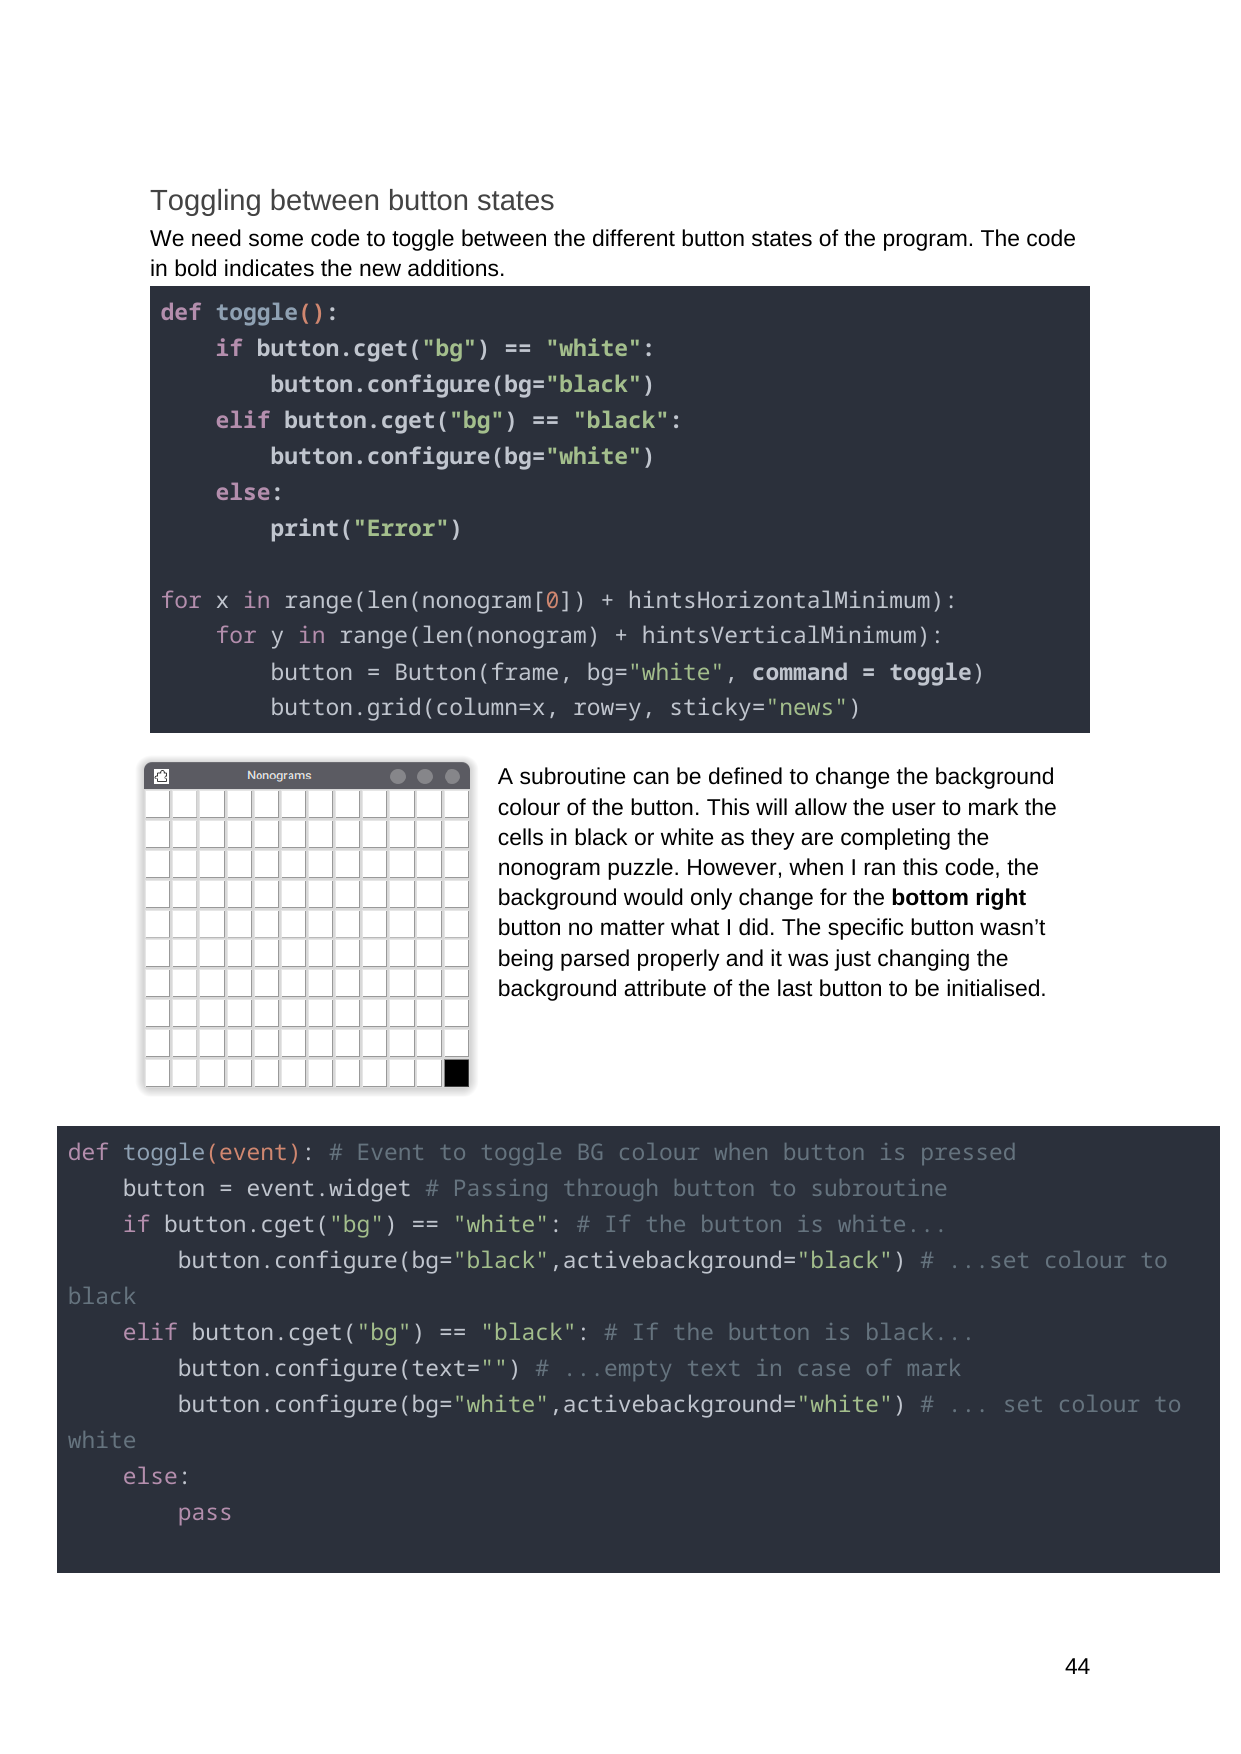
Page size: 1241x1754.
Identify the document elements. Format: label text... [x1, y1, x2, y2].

text We need some code to toggle between the different button states of the program. The code in bold indicates the new additions. [150, 225, 1090, 282]
table_header def toggle(): if button.cget("bg") == "white": button.configure(bg="black") elif button.cget("bg") == "black": button.configure(bg="white") else: print("Error") for x in range(len(nonogram[0]) + hintsHorizontalMinimum): for y in range(len(nonogram) + hintsVerticalMinimum): button = Button(frame, bg="white", command = toggle) button.grid(column=x, row=y, sticky="news") [150, 286, 1090, 733]
text A subroutine can be defined to change the background colour of the button. This will allow the user to mark the cells in black or white as they are completing the nonogram puzzle. However, when I ran this code, the background would only change for the bottom right button no matter what I did. The specific button wasn’t being parsed properly and it was just changing the background attribute of the last button to be initialised. [479, 763, 1090, 1001]
picture [134, 752, 479, 1097]
subtitle Toggling between button states [150, 183, 1090, 217]
table_header def toggle(event): # Event to toggle BG colour when button is pressed button = event.widget # Passing through button to subroutine if button.cget("bg") == "white": # If the button is white... button.configure(bg="black",activebackground="black") # ...set colour to black elif button.cget("bg") == "black": # If the button is black... button.configure(text="") # ...empty text in case of mark button.configure(bg="white",activebackground="white") # ... set colour to white else: pass [57, 1126, 1220, 1573]
